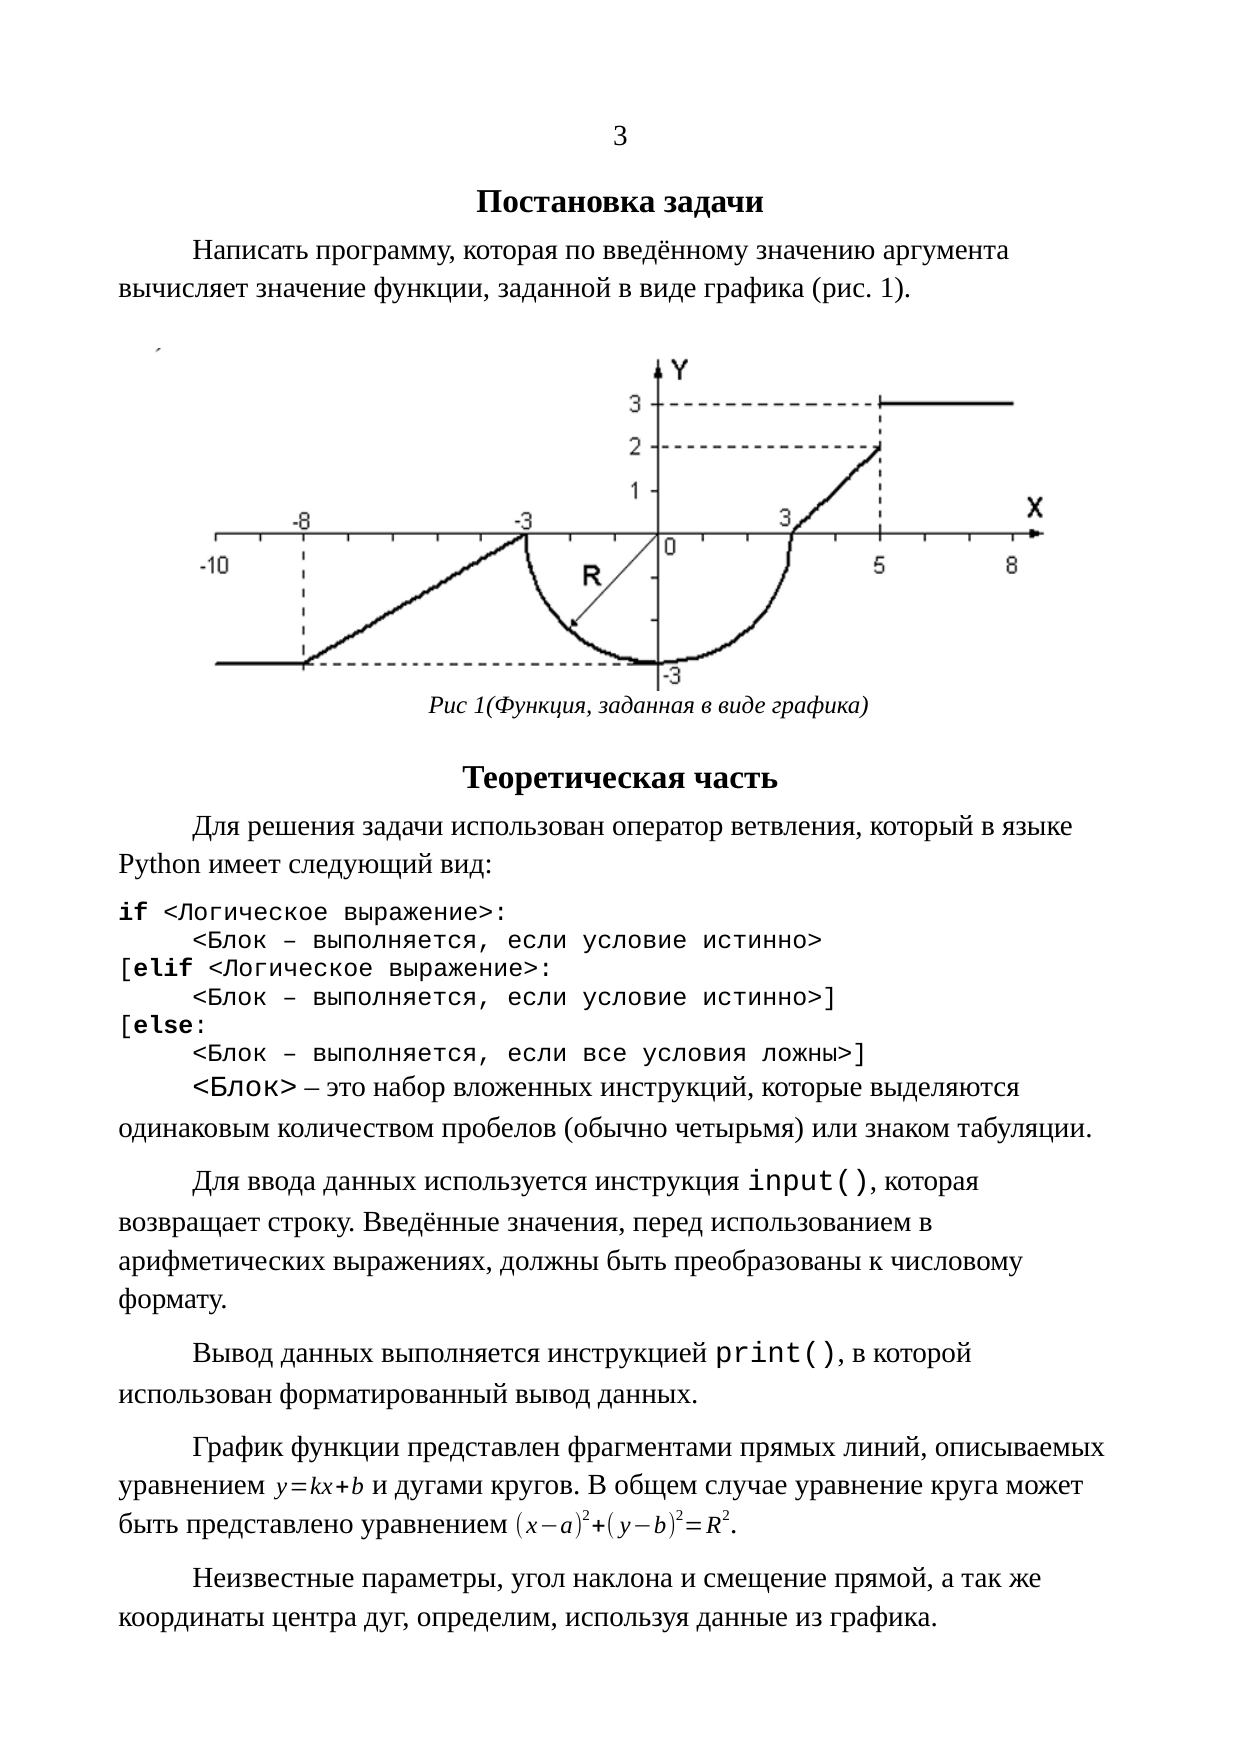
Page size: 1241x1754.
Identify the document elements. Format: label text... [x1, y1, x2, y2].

text <Блок – выполняется, если условие истинно>] [118, 984, 1122, 1013]
text Рис 1(Функция, заданная в виде графика) [118, 691, 1181, 719]
text Для решения задачи использован оператор ветвления, который в языке Python имеет следующий вид: [118, 808, 1122, 880]
text Неизвестные параметры, угол наклона и смещение прямой, а так же координаты центра дуг, определим, используя данные из графика. [118, 1560, 1122, 1632]
text Вывод данных выполняется инструкцией print(), в которой использован форматированный вывод данных. [118, 1335, 1122, 1409]
subtitle Постановка задачи [118, 181, 1122, 219]
text <Блок> – это набор вложенных инструкций, которые выделяются одинаковым количеством пробелов (обычно четырьмя) или знаком табуляции. [118, 1069, 1122, 1144]
subtitle Теоретическая часть [118, 757, 1122, 795]
text [else: [118, 1013, 1122, 1041]
picture [147, 348, 1152, 691]
text <Блок – выполняется, если условие истинно> [118, 928, 1122, 956]
text <Блок – выполняется, если все условия ложны>] [118, 1041, 1122, 1069]
text Написать программу, которая по введённому значению аргумента вычисляет значение функции, заданной в виде графика (рис. 1). [118, 232, 1122, 304]
text [elif <Логическое выражение>: [118, 956, 1122, 984]
text if <Логическое выражение>: [118, 899, 1122, 928]
text График функции представлен фрагментами прямых линий, описываемых уравнением и дугами кругов. В общем случае уравнение круга может быть представлено уравнением . [118, 1429, 1122, 1541]
text Для ввода данных используется инструкция input(), которая возвращает строку. Введённые значения, перед использованием в арифметических выражениях, должны быть преобразованы к числовому формату. [118, 1163, 1122, 1315]
